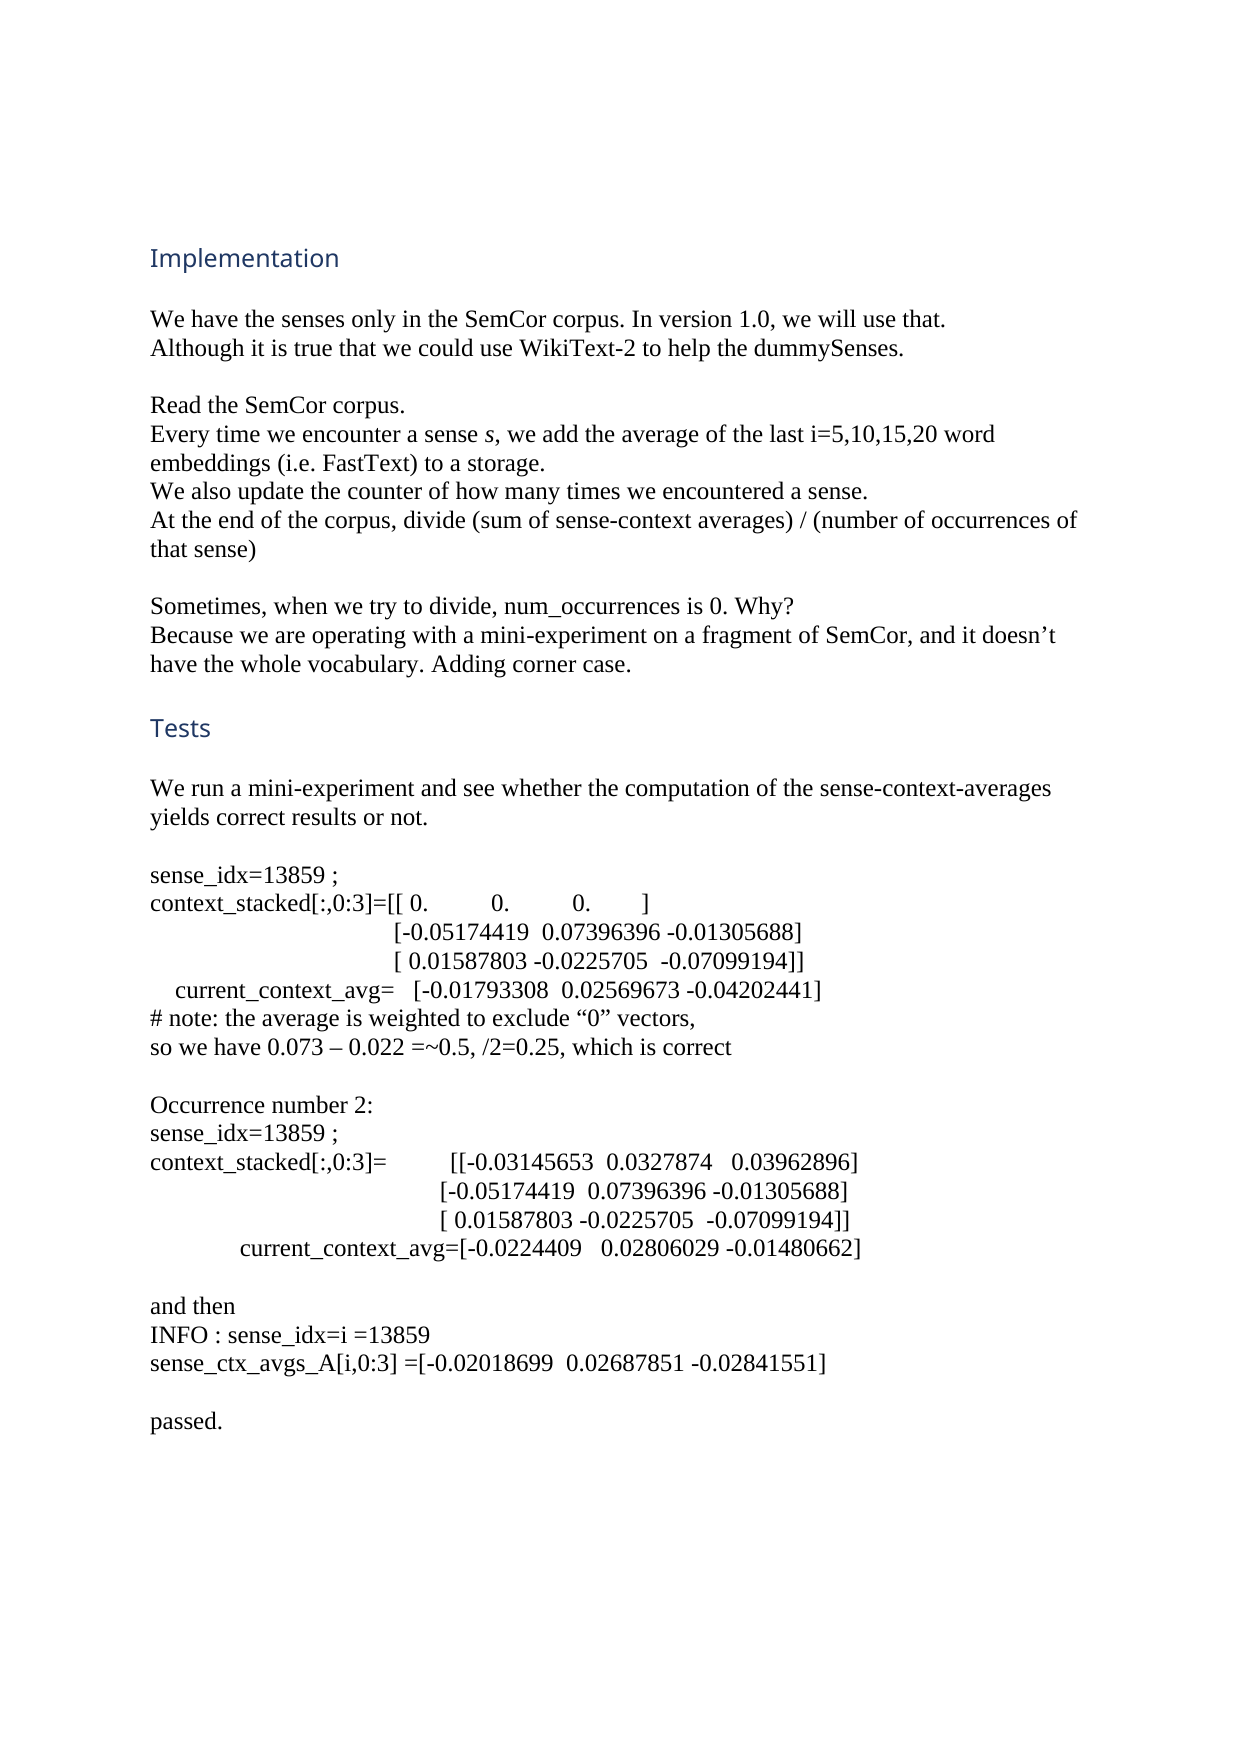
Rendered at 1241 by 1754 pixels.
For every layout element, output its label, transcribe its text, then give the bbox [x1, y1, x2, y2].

text [-0.05174419 0.07396396 -0.01305688] [362, 1176, 1090, 1205]
text We have the senses only in the SemCor corpus. In version 1.0, we will use that. [150, 304, 1090, 333]
text so we have 0.073 – 0.022 =~0.5, /2=0.25, which is correct [150, 1032, 1090, 1061]
text context_stacked[:,0:3]= [[-0.03145653 0.0327874 0.03962896] [150, 1147, 1090, 1176]
text INFO : sense_idx=i =13859 [150, 1320, 1090, 1348]
text Because we are operating with a mini-experiment on a fragment of SemCor, and it doesn’t have the whole vocabulary. Adding corner case. [150, 620, 1090, 678]
text We also update the counter of how many times we encountered a sense. [150, 476, 1090, 505]
text # note: the average is weighted to exclude “0” vectors, [150, 1003, 1090, 1032]
text sense_idx=13859 ; [150, 1118, 1090, 1147]
text Occurrence number 2: [150, 1090, 1090, 1118]
text sense_ctx_avgs_A[i,0:3] =[-0.02018699 0.02687851 -0.02841551] [150, 1348, 1090, 1377]
text current_context_avg=[-0.0224409 0.02806029 -0.01480662] [150, 1233, 1090, 1262]
text Sometimes, when we try to divide, num_occurrences is 0. Why? [150, 591, 1090, 620]
text [ 0.01587803 -0.0225705 -0.07099194]] [362, 1205, 1090, 1233]
subtitle Tests [150, 711, 1090, 745]
text Although it is true that we could use WikiText-2 to help the dummySenses. [150, 333, 1090, 361]
text Every time we encounter a sense s, we add the average of the last i=5,10,15,20 word embeddings (i.e. FastText) to a storage. [150, 419, 1090, 476]
text We run a mini-experiment and see whether the computation of the sense-context-averages yields correct results or not. [150, 773, 1090, 831]
text passed. [150, 1406, 1090, 1435]
text [-0.05174419 0.07396396 -0.01305688] [362, 917, 1090, 946]
text sense_idx=13859 ; [150, 860, 1090, 888]
text At the end of the corpus, divide (sum of sense-context averages) / (number of occurrences of that sense) [150, 505, 1090, 563]
text and then [150, 1291, 1090, 1320]
text Read the SemCor corpus. [150, 390, 1090, 419]
text context_stacked[:,0:3]=[[ 0. 0. 0. ] [150, 888, 1090, 917]
text current_context_avg= [-0.01793308 0.02569673 -0.04202441] [150, 975, 1090, 1003]
subtitle Implementation [150, 241, 1090, 275]
text [ 0.01587803 -0.0225705 -0.07099194]] [292, 946, 1090, 975]
